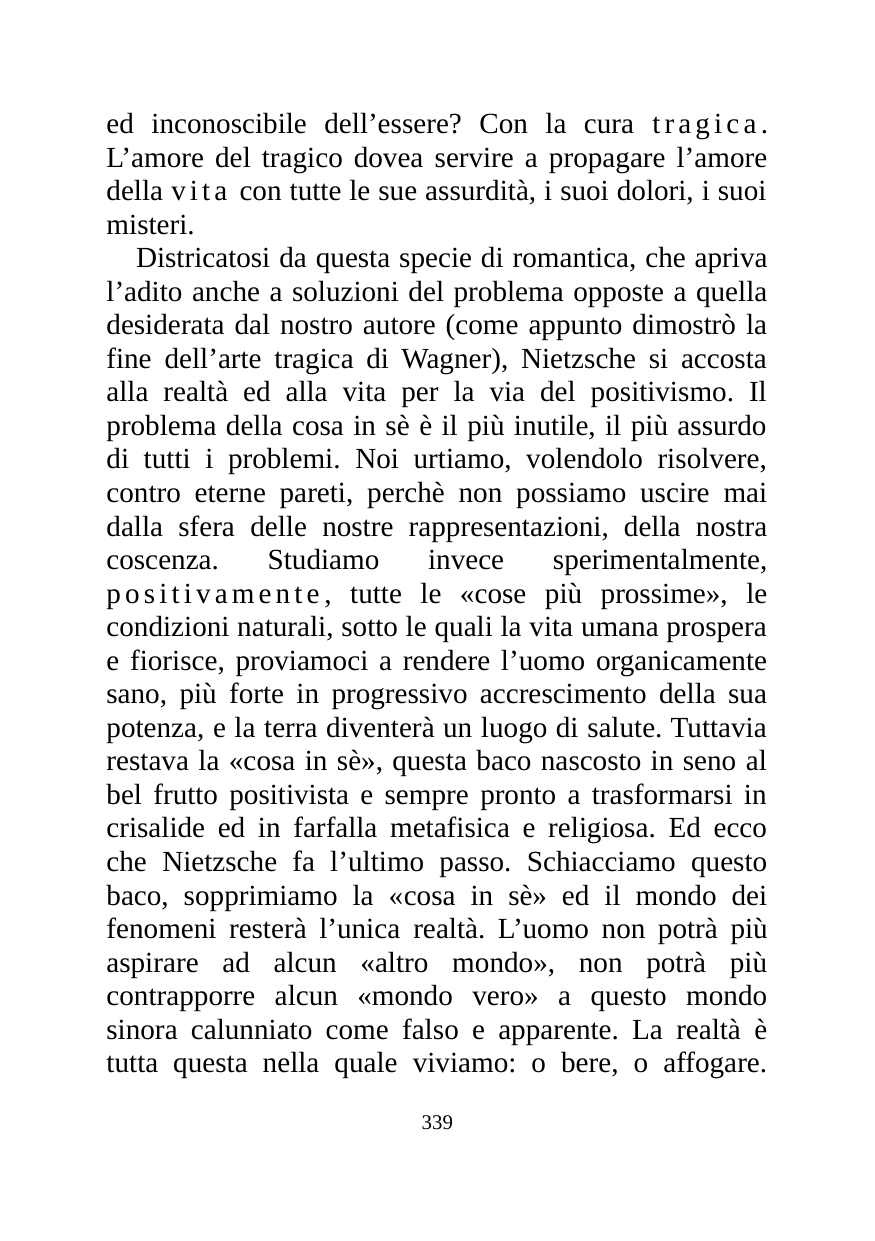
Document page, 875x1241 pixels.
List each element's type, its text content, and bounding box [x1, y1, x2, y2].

text ed inconoscibile dell’essere? Con la cura tragica. L’amore del tragico dovea servire a propagare l’amore della vita con tutte le sue assurdità, i suoi dolori, i suoi misteri. [106, 106, 768, 240]
text Districatosi da questa specie di romantica, che apriva l’adito anche a soluzioni del problema opposte a quella desiderata dal nostro autore (come appunto dimostrò la fine dell’arte tragica di Wagner), Nietzsche si accosta alla realtà ed alla vita per la via del positivismo. Il problema della cosa in sè è il più inutile, il più assurdo di tutti i problemi. Noi urtiamo, volendolo risolvere, contro eterne pareti, perchè non possiamo uscire mai dalla sfera delle nostre rappresentazioni, della nostra coscenza. Studiamo invece sperimentalmente, positivamente, tutte le «cose più prossime», le condizioni naturali, sotto le quali la vita umana prospera e fiorisce, proviamoci a rendere l’uomo organicamente sano, più forte in progressivo accrescimento della sua potenza, e la terra diventerà un luogo di salute. Tuttavia restava la «cosa in sè», questa baco nascosto in seno al bel frutto positivista e sempre pronto a trasformarsi in crisalide ed in farfalla metafisica e religiosa. Ed ecco che Nietzsche fa l’ultimo passo. Schiacciamo questo baco, sopprimiamo la «cosa in sè» ed il mondo dei fenomeni resterà l’unica realtà. L’uomo non potrà più aspirare ad alcun «altro mondo», non potrà più contrapporre alcun «mondo vero» a questo mondo sinora calunniato come falso e apparente. La realtà è tutta questa nella quale viviamo: o bere, o affogare. [106, 240, 768, 1079]
